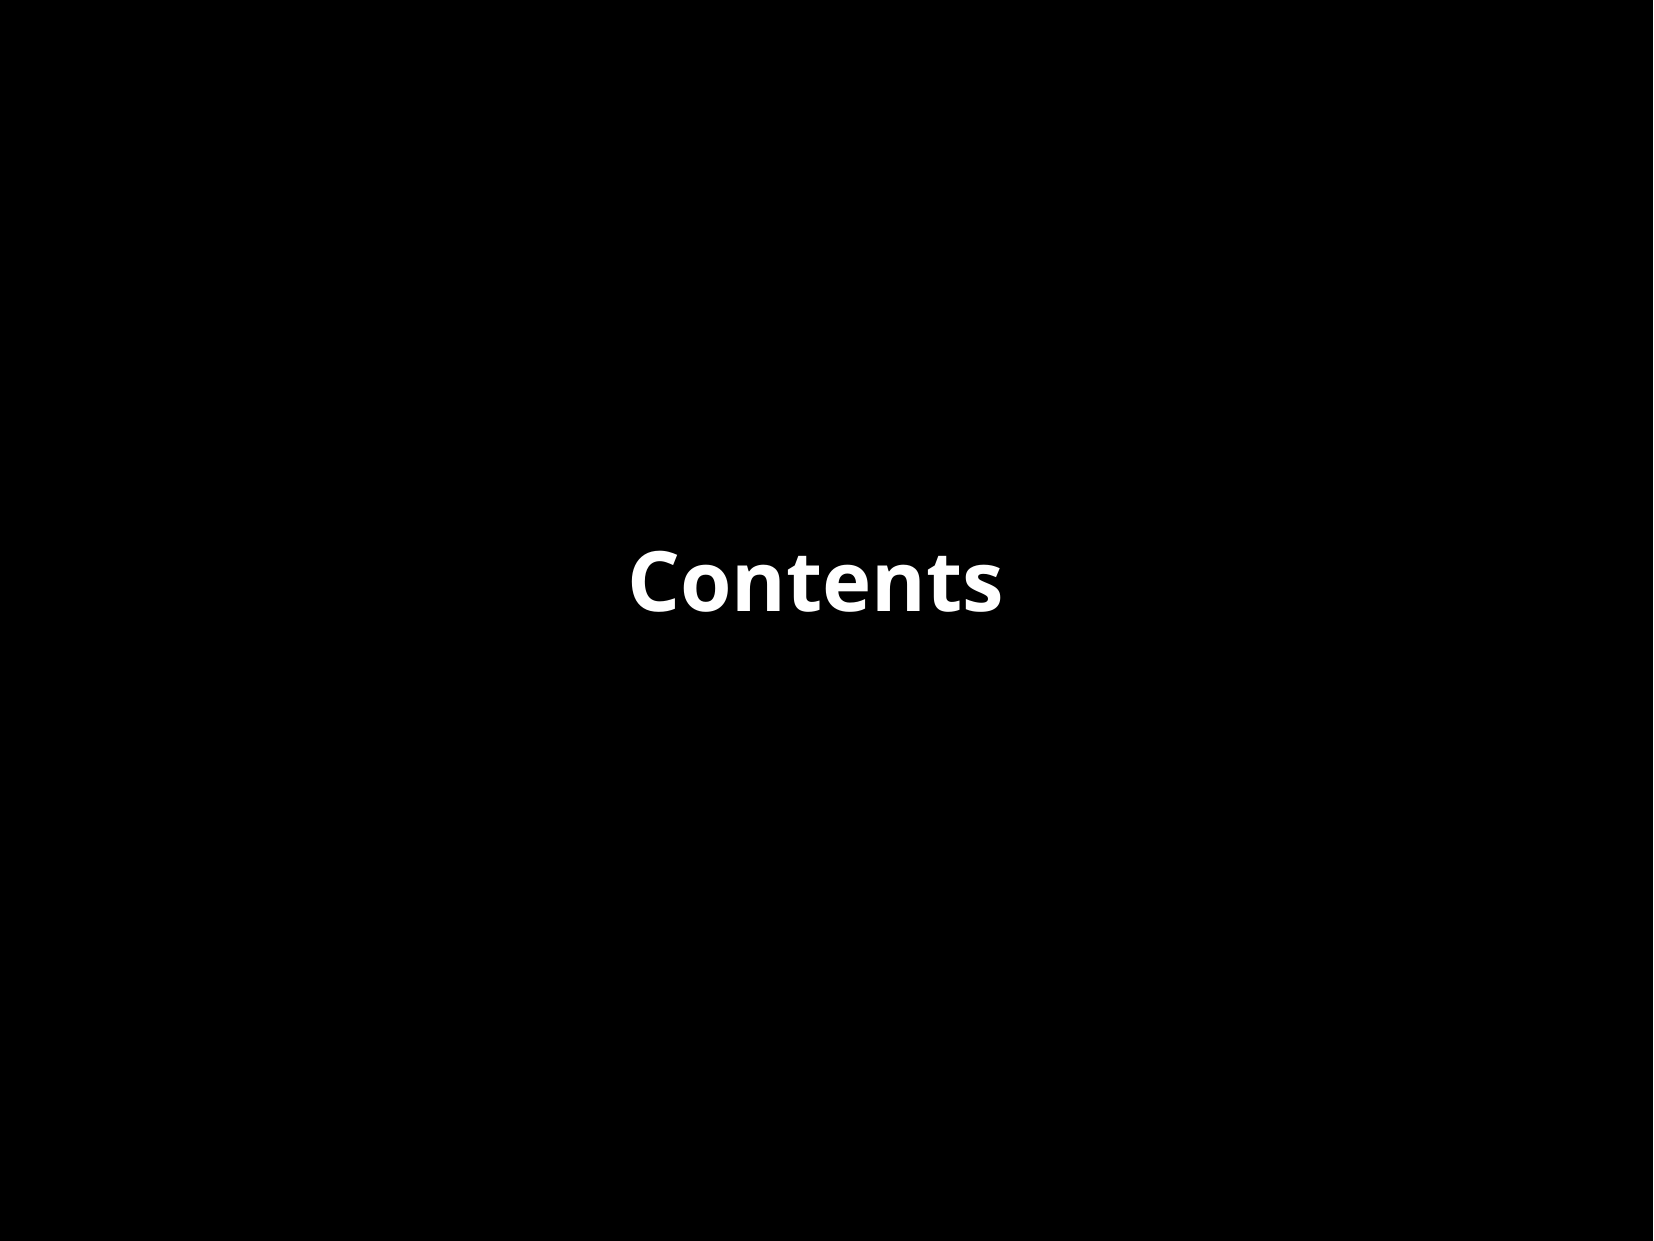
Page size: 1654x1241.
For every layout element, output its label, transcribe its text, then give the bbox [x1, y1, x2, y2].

subtitle Contents [82, 49, 1571, 1109]
